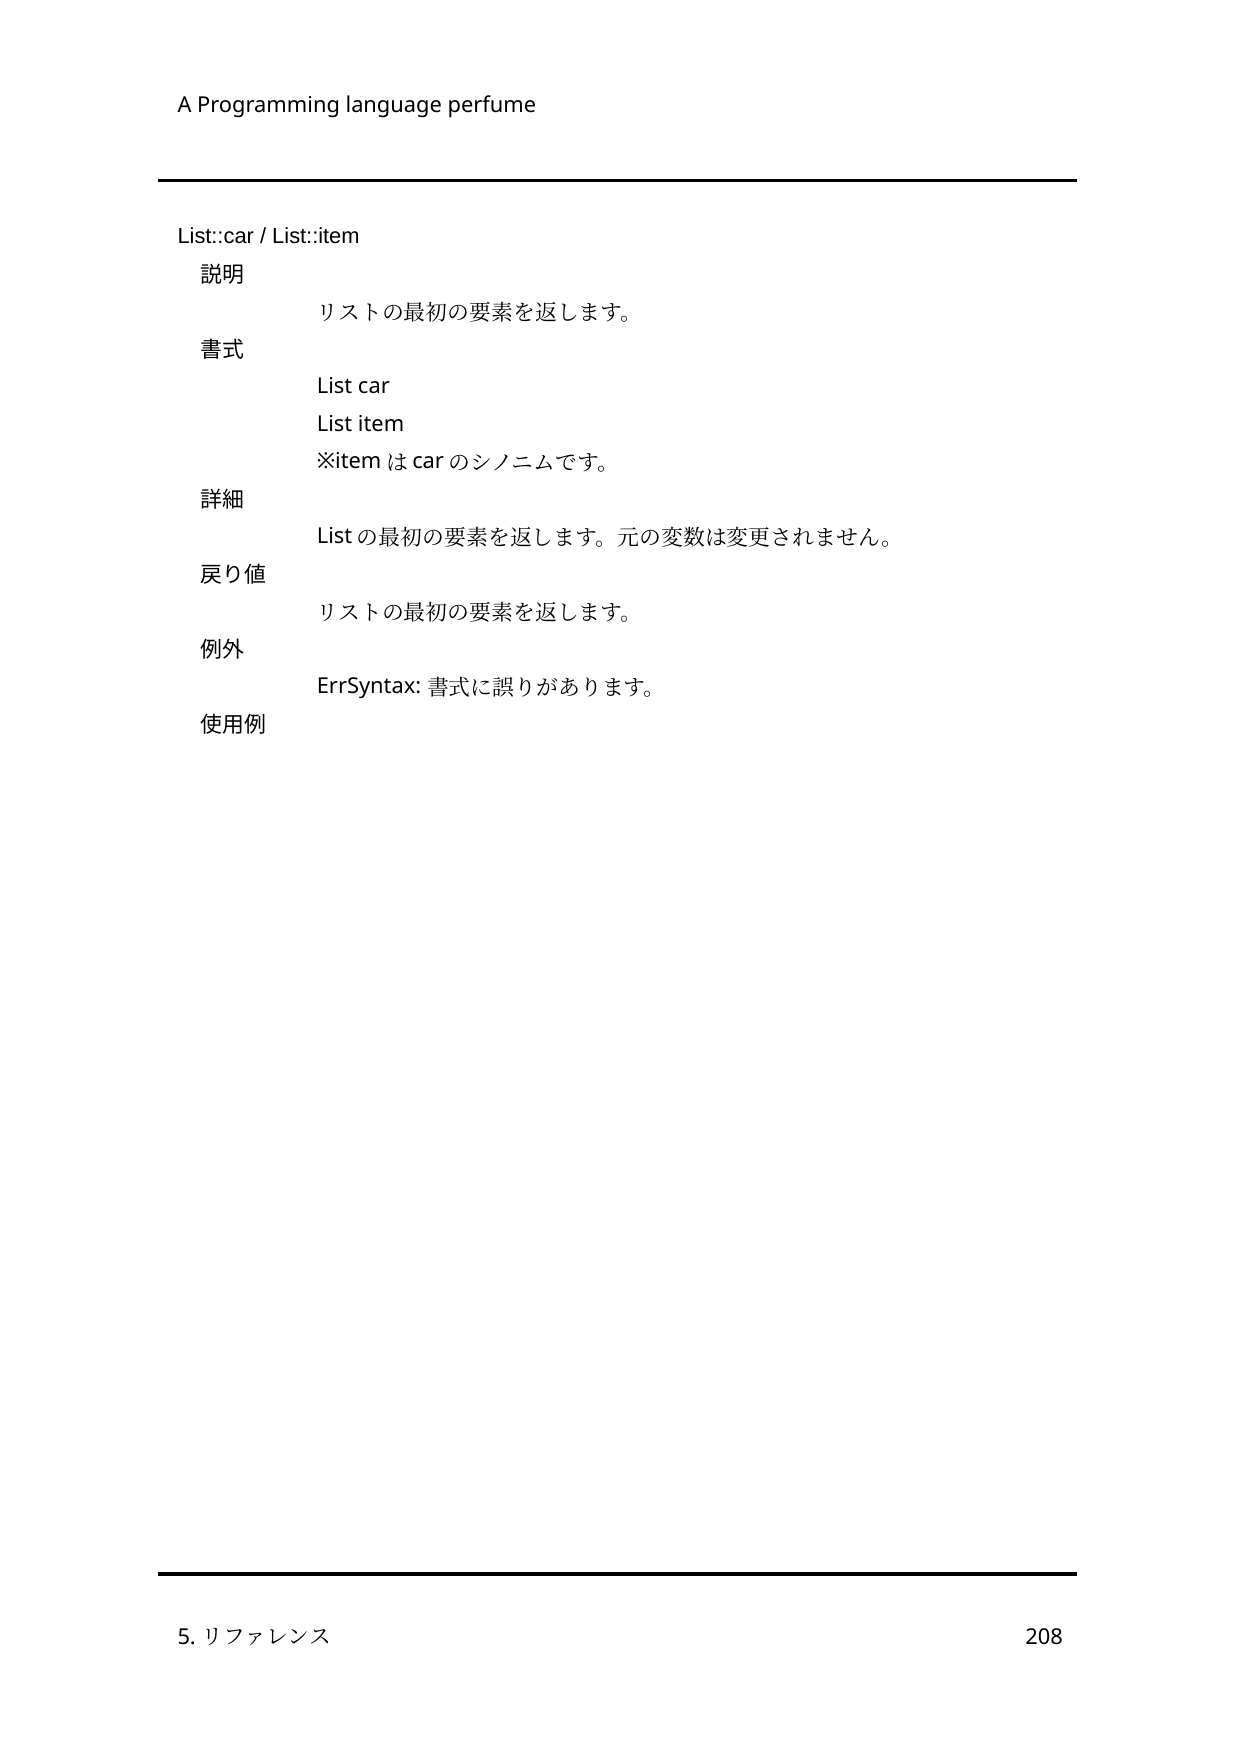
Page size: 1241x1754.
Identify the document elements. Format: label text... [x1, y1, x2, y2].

table_cell ErrSyntax: 書式に誤りがあります。 [317, 629, 1063, 704]
table_header リストの最初の要素を返します。 [317, 254, 1063, 329]
table_cell リストの最初の要素を返します。 [317, 554, 1063, 629]
table_cell 戻り値 [200, 554, 317, 629]
subtitle List::car / List::item [177, 217, 1063, 254]
table_cell Listの最初の要素を返します。元の変数は変更されません。 [317, 479, 1063, 554]
table_cell [317, 704, 1063, 779]
table_cell 例外 [200, 629, 317, 704]
table_cell 使用例 [200, 704, 317, 779]
table_header 説明 [200, 254, 317, 329]
table_cell 詳細 [200, 479, 317, 554]
table_cell 書式 [200, 329, 317, 479]
table_cell List car List item ※itemはcarのシノニムです。 [317, 329, 1063, 479]
